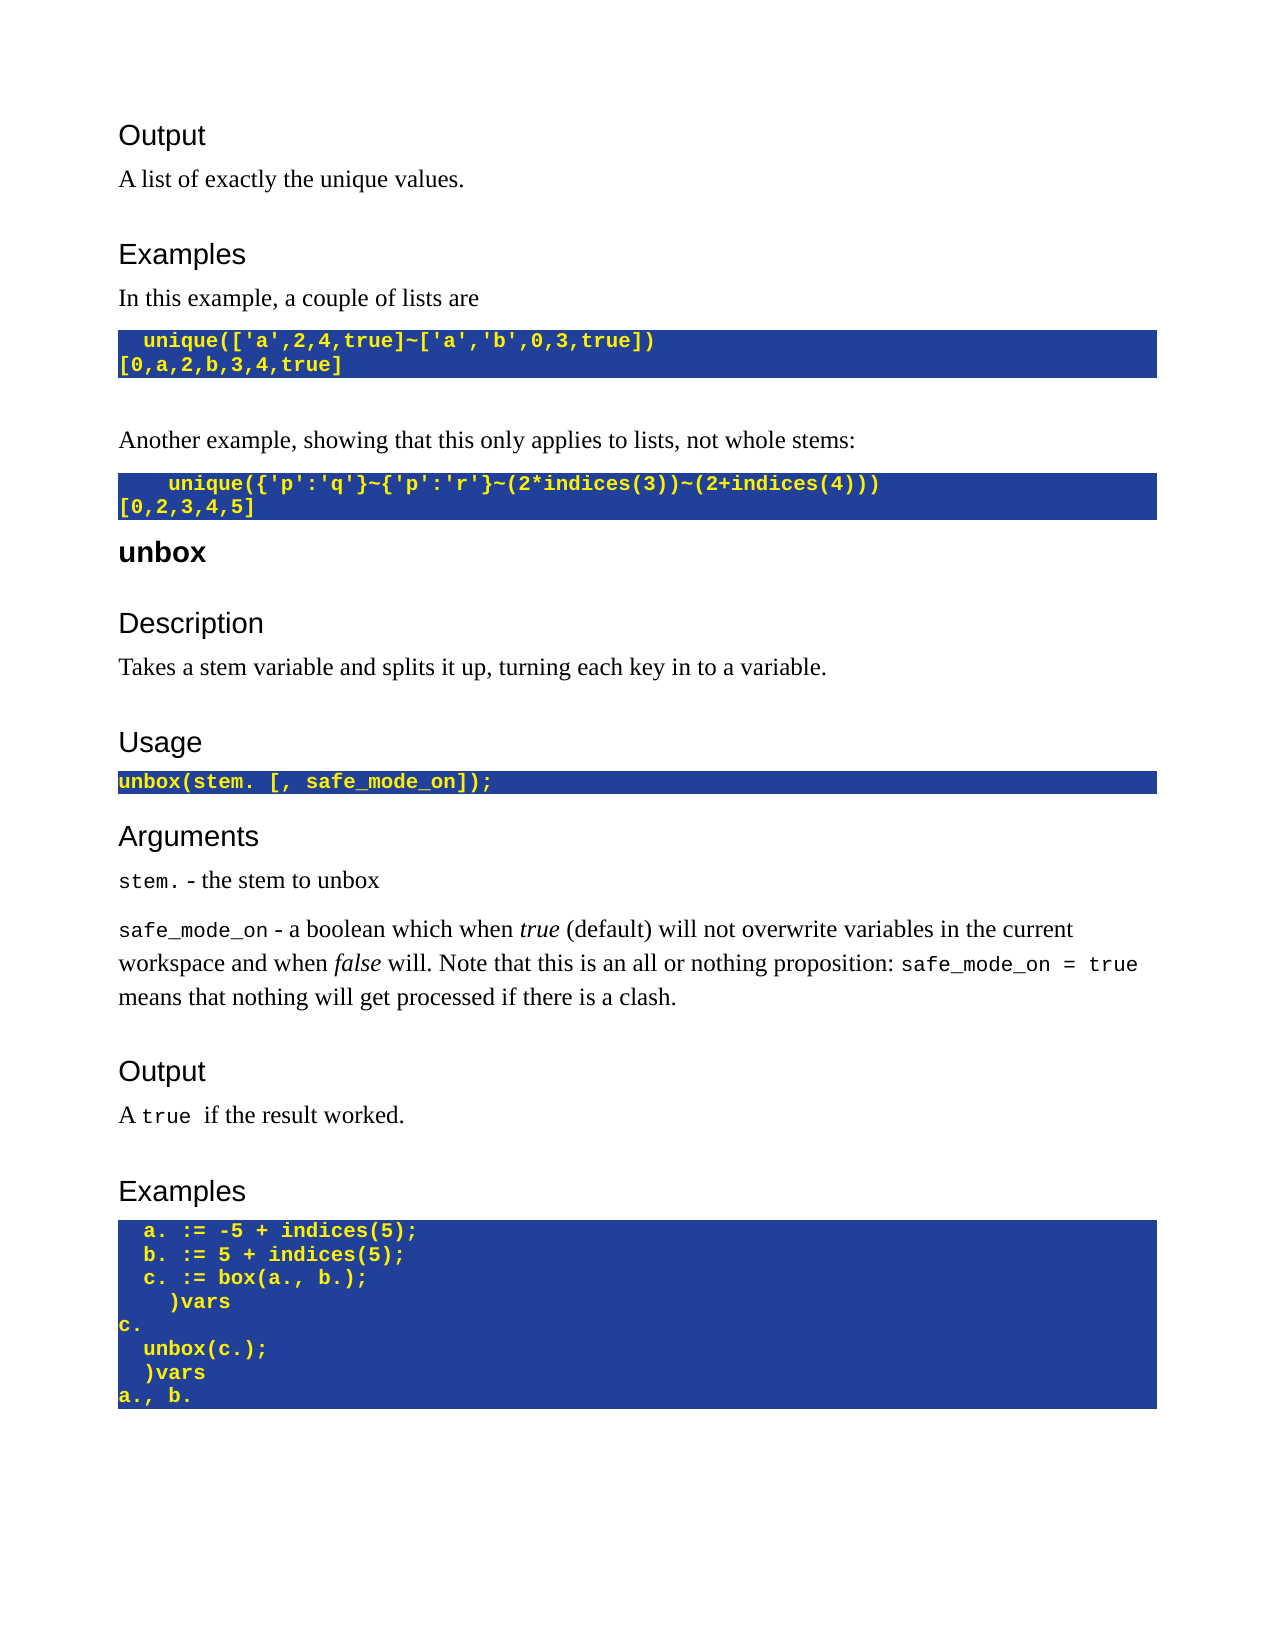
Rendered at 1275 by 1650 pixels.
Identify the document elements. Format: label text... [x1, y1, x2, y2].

text unbox(c.); [118, 1338, 1157, 1362]
subtitle Output [118, 118, 1157, 152]
text safe_mode_on - a boolean which when true (default) will not overwrite variables in the current workspace and when false will. Note that this is an all or nothing proposition: safe_mode_on = true means that nothing will get processed if there is a clash. [118, 914, 1157, 1010]
text c. [118, 1314, 1157, 1338]
text )vars [118, 1362, 1157, 1385]
text [0,a,2,b,3,4,true] [118, 354, 1157, 378]
text A true if the result worked. [118, 1100, 1157, 1130]
text unbox(stem. [, safe_mode_on]); [118, 771, 1157, 794]
subtitle Examples [118, 237, 1157, 270]
text [0,2,3,4,5] [118, 497, 1157, 520]
text c. := box(a., b.); [118, 1267, 1157, 1291]
subtitle Examples [118, 1174, 1157, 1207]
text In this example, a couple of lists are [118, 283, 1157, 312]
text a., b. [118, 1385, 1157, 1409]
subtitle Arguments [118, 819, 1157, 853]
text unique(['a',2,4,true]~['a','b',0,3,true]) [118, 330, 1157, 354]
subtitle Output [118, 1054, 1157, 1088]
text b. := 5 + indices(5); [118, 1243, 1157, 1267]
text A list of exactly the unique values. [118, 164, 1157, 193]
text )vars [118, 1291, 1157, 1314]
text stem. - the stem to unbox [118, 865, 1157, 895]
text Another example, showing that this only applies to lists, not whole stems: [118, 425, 1157, 454]
subtitle Description [118, 606, 1157, 639]
text unique({'p':'q'}~{'p':'r'}~(2*indices(3))~(2+indices(4))) [118, 473, 1157, 497]
subtitle Usage [118, 725, 1157, 758]
text a. := -5 + indices(5); [118, 1220, 1157, 1243]
text Takes a stem variable and splits it up, turning each key in to a variable. [118, 652, 1157, 681]
subtitle unbox [118, 535, 1157, 568]
